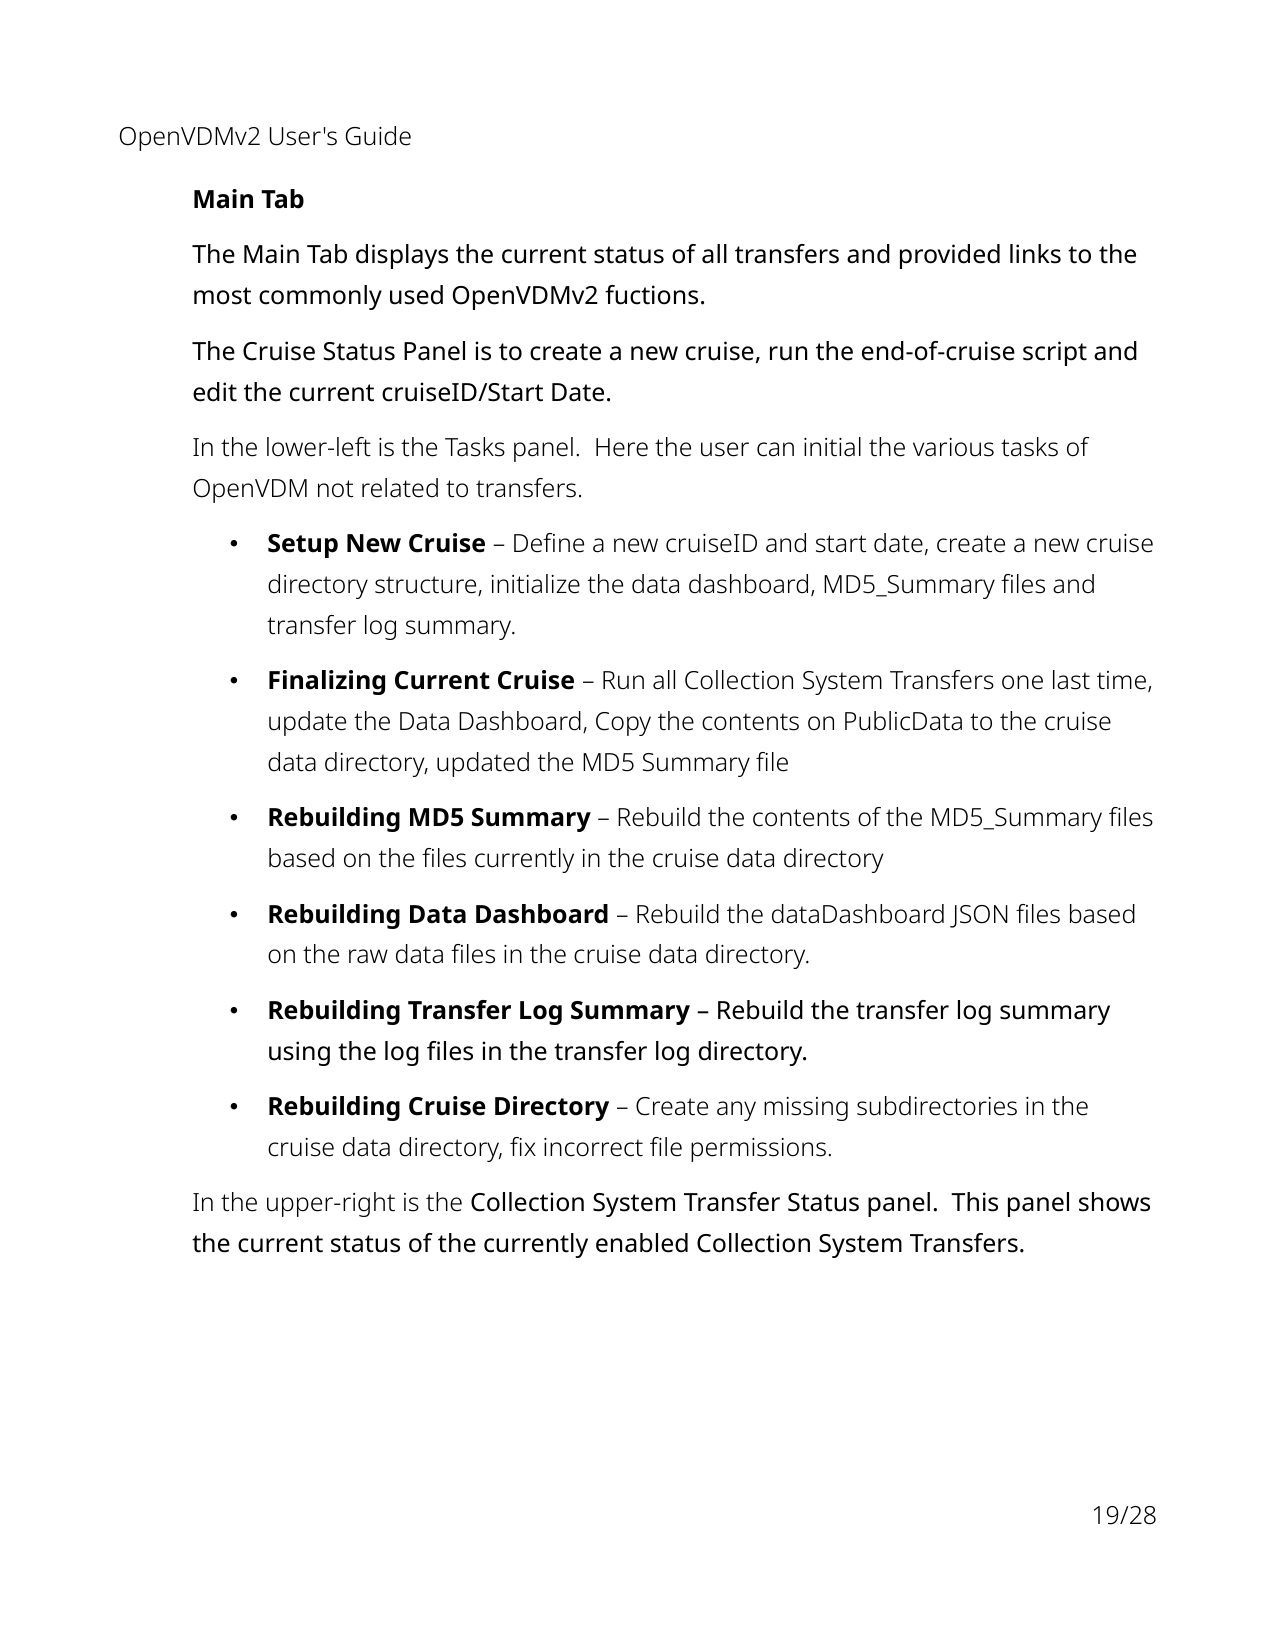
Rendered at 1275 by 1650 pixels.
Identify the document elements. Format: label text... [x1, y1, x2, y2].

list Rebuilding Cruise Directory – Create any missing subdirectories in the cruise data directory, fix incorrect file permissions. [229, 1089, 1157, 1164]
text In the lower-left is the Tasks panel. Here the user can initial the various tasks of OpenVDM not related to transfers. [192, 429, 1157, 504]
list Finalizing Current Cruise – Run all Collection System Transfers one last time, update the Data Dashboard, Copy the contents on PublicData to the cruise data directory, updated the MD5 Summary file [229, 663, 1157, 779]
list Rebuilding Data Dashboard – Rebuild the dataDashboard JSON files based on the raw data files in the cruise data directory. [229, 896, 1157, 971]
list Rebuilding Transfer Log Summary – Rebuild the transfer log summary using the log files in the transfer log directory. [229, 992, 1157, 1067]
list Rebuilding MD5 Summary – Rebuild the contents of the MD5_Summary files based on the files currently in the cruise data directory [229, 800, 1157, 875]
text Main Tab [192, 182, 1157, 216]
text In the upper-right is the Collection System Transfer Status panel. This panel shows the current status of the currently enabled Collection System Transfers. [192, 1185, 1157, 1260]
text The Cruise Status Panel is to create a new cruise, run the end-of-cruise script and edit the current cruiseID/Start Date. [192, 333, 1157, 408]
text The Main Tab displays the current status of all transfers and provided links to the most commonly used OpenVDMv2 fuctions. [192, 237, 1157, 312]
list Setup New Cruise – Define a new cruiseID and start date, create a new cruise directory structure, initialize the data dashboard, MD5_Summary files and transfer log summary. [229, 526, 1157, 642]
